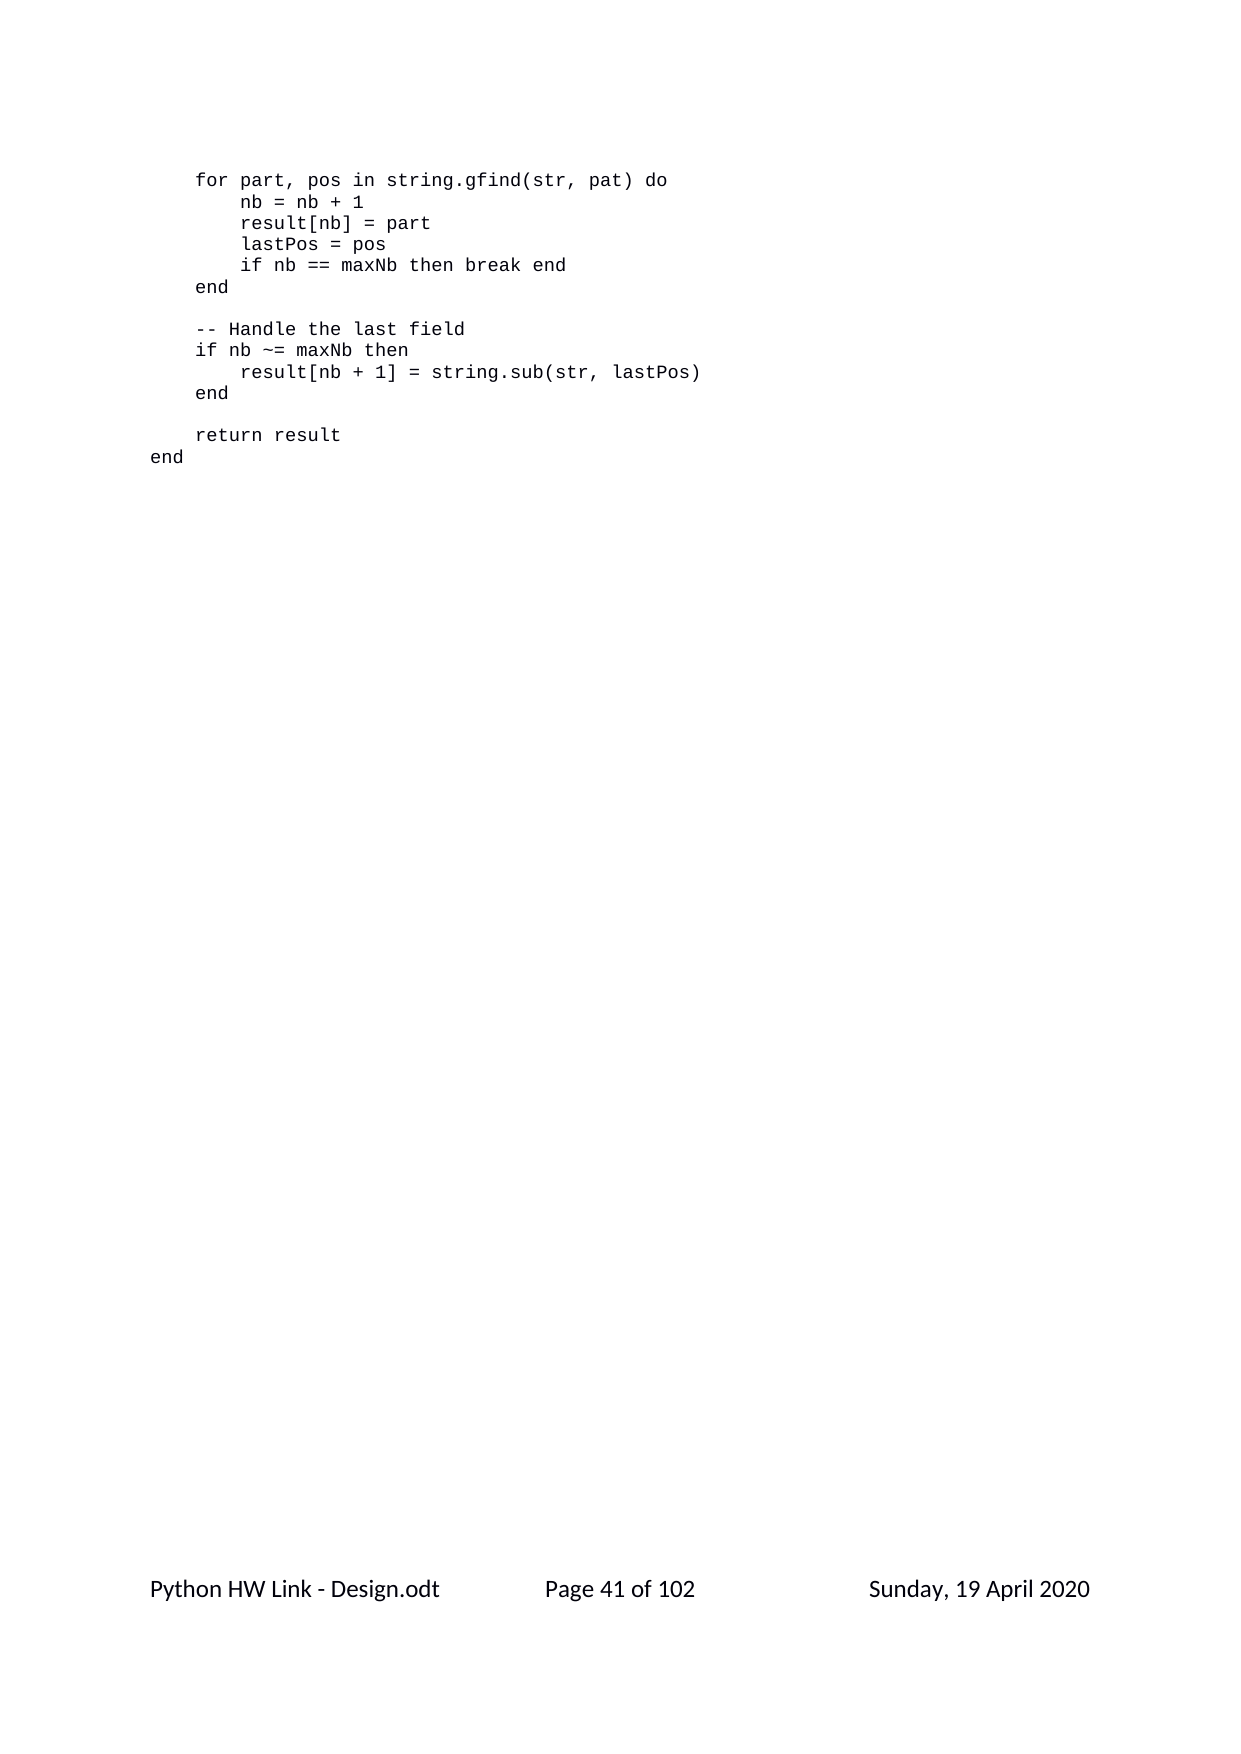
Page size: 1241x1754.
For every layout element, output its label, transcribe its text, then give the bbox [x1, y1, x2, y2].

text end [150, 384, 1090, 405]
text return result [150, 426, 1090, 447]
text nb = nb + 1 [150, 192, 1090, 214]
text result[nb] = part [150, 214, 1090, 235]
text for part, pos in string.gfind(str, pat) do [150, 171, 1090, 192]
text lastPos = pos [150, 235, 1090, 256]
text end [150, 447, 1090, 469]
text if nb == maxNb then break end [150, 256, 1090, 277]
text -- Handle the last field [150, 320, 1090, 341]
text if nb ~= maxNb then [150, 341, 1090, 362]
text result[nb + 1] = string.sub(str, lastPos) [150, 362, 1090, 384]
text end [150, 277, 1090, 299]
